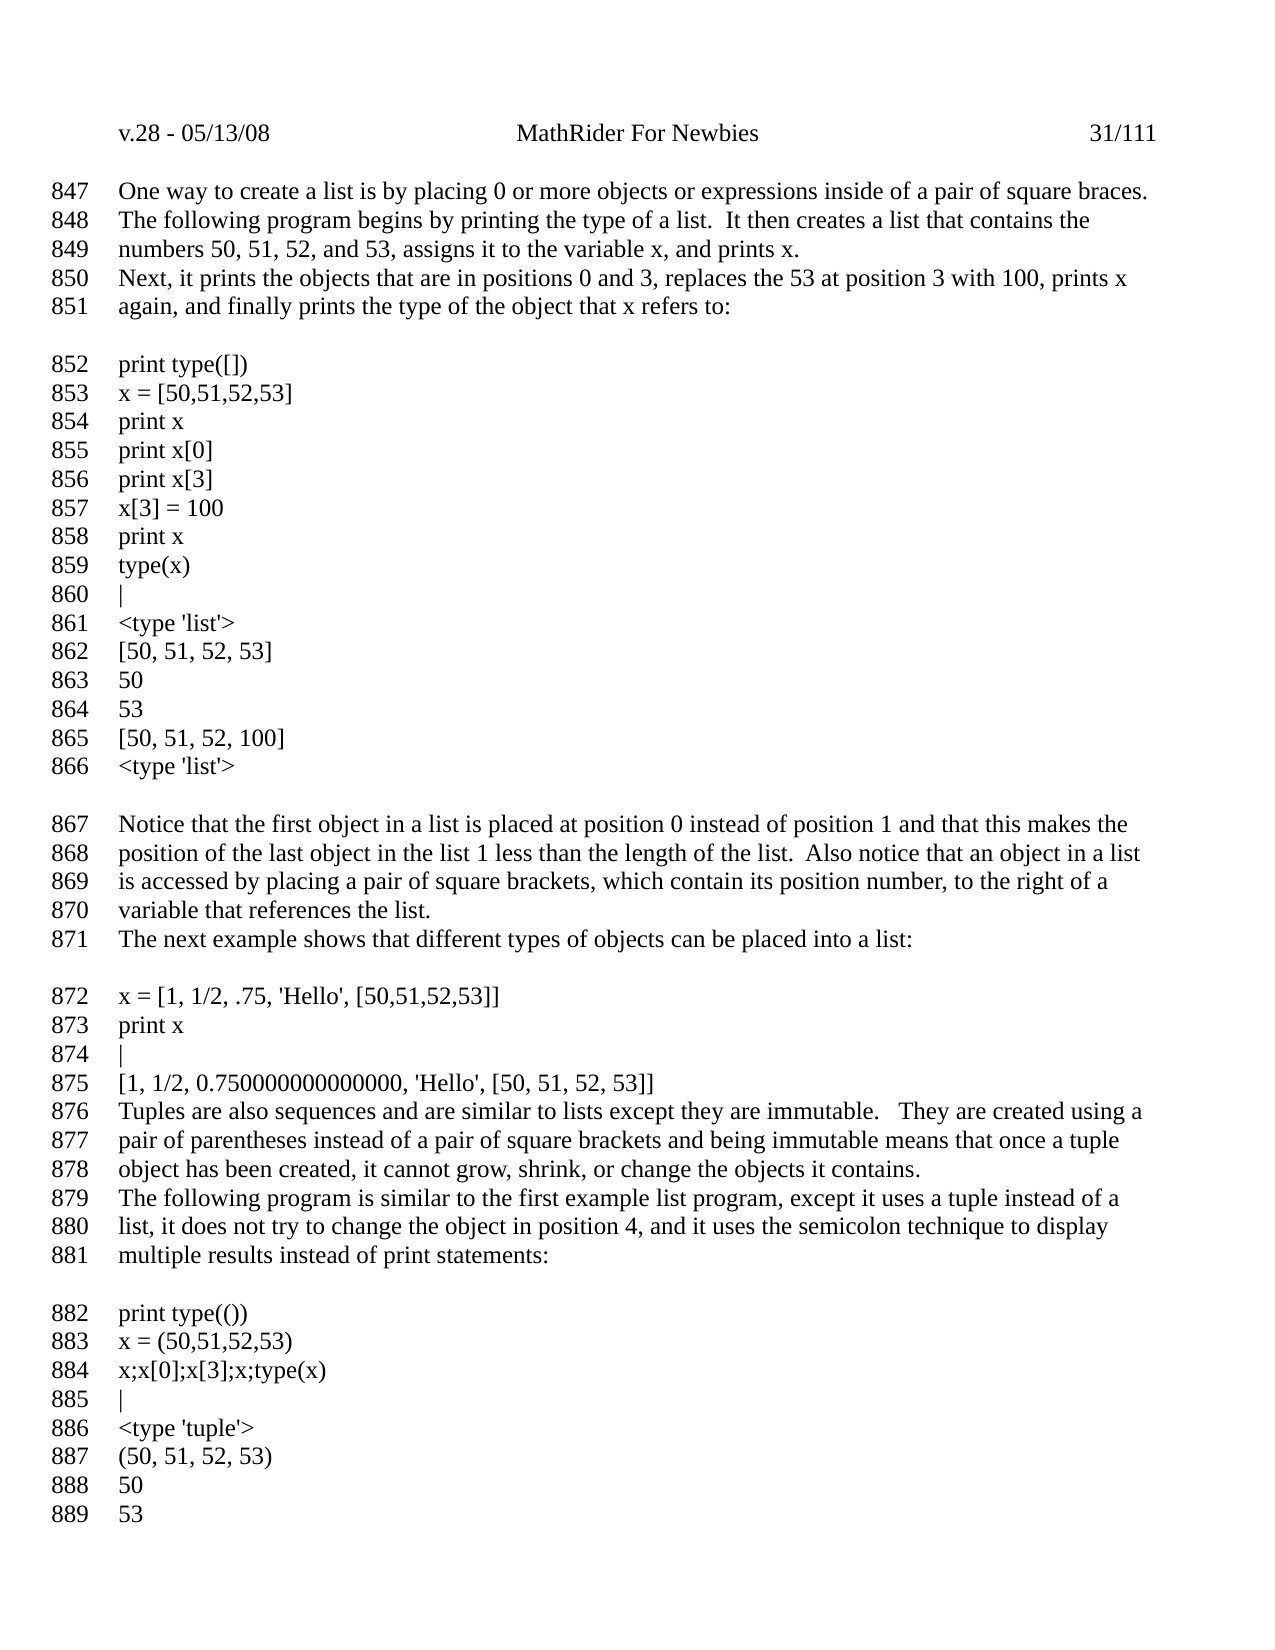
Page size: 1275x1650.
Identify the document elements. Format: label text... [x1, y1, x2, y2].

text The following program is similar to the first example list program, except it uses a tuple instead of a list, it does not try to change the object in position 4, and it uses the semicolon technique to display multiple results instead of print statements: [118, 1183, 1157, 1269]
text 50 [118, 665, 1157, 694]
text print x [118, 406, 1157, 435]
text [50, 51, 52, 100] [118, 723, 1157, 751]
text x = [50,51,52,53] [118, 378, 1157, 406]
text x[3] = 100 [118, 493, 1157, 521]
text print type(()) [118, 1298, 1157, 1326]
text print x[3] [118, 464, 1157, 493]
text 53 [118, 694, 1157, 723]
text print x[0] [118, 435, 1157, 464]
text | [118, 1384, 1157, 1413]
text Next, it prints the objects that are in positions 0 and 3, replaces the 53 at position 3 with 100, prints x again, and finally prints the type of the object that x refers to: [118, 263, 1157, 320]
text 50 [118, 1470, 1157, 1499]
text | [118, 579, 1157, 608]
text x;x[0];x[3];x;type(x) [118, 1355, 1157, 1384]
text print type([]) [118, 349, 1157, 378]
text [50, 51, 52, 53] [118, 636, 1157, 665]
text <type 'tuple'> [118, 1413, 1157, 1441]
text x = [1, 1/2, .75, 'Hello', [50,51,52,53]] [118, 981, 1157, 1010]
text (50, 51, 52, 53) [118, 1441, 1157, 1470]
text type(x) [118, 550, 1157, 579]
text <type 'list'> [118, 751, 1157, 780]
text [1, 1/2, 0.750000000000000, 'Hello', [50, 51, 52, 53]] [118, 1068, 1157, 1096]
text Tuples are also sequences and are similar to lists except they are immutable. They are created using a pair of parentheses instead of a pair of square brackets and being immutable means that once a tuple object has been created, it cannot grow, shrink, or change the objects it contains. [118, 1096, 1157, 1183]
text 53 [118, 1499, 1157, 1528]
text <type 'list'> [118, 608, 1157, 636]
text One way to create a list is by placing 0 or more objects or expressions inside of a pair of square braces. The following program begins by printing the type of a list. It then creates a list that contains the numbers 50, 51, 52, and 53, assigns it to the variable x, and prints x. [118, 176, 1157, 263]
text The next example shows that different types of objects can be placed into a list: [118, 924, 1157, 953]
text Notice that the first object in a list is placed at position 0 instead of position 1 and that this makes the position of the last object in the list 1 less than the length of the list. Also notice that an object in a list is accessed by placing a pair of square brackets, which contain its position number, to the right of a variable that references the list. [118, 809, 1157, 924]
text print x [118, 1010, 1157, 1039]
text x = (50,51,52,53) [118, 1326, 1157, 1355]
text | [118, 1039, 1157, 1068]
text print x [118, 521, 1157, 550]
